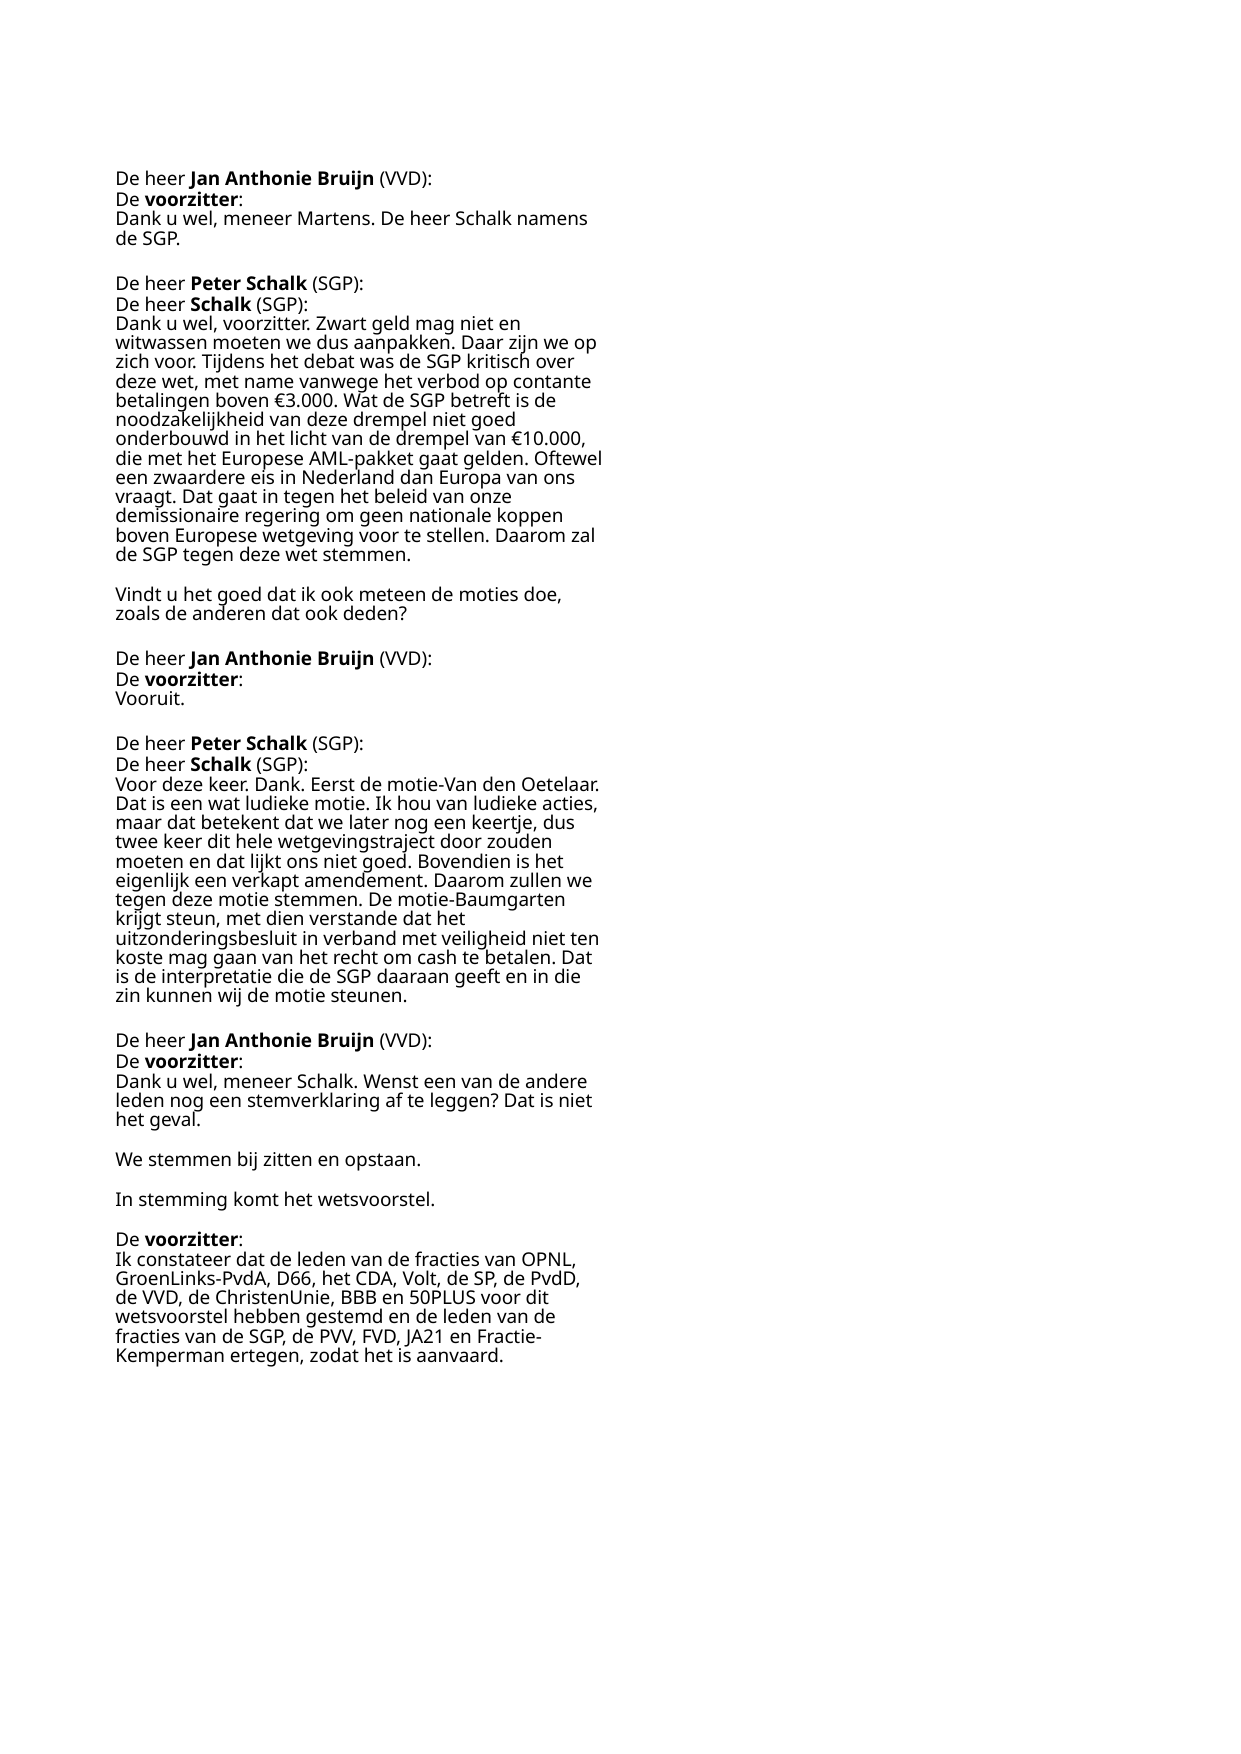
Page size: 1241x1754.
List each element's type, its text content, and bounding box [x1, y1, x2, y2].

text De voorzitter: [115, 191, 605, 210]
text De voorzitter: [115, 1231, 605, 1251]
text Ik constateer dat de leden van de fracties van OPNL, GroenLinks-PvdA, D66, het CDA, Volt, de SP, de PvdD, de VVD, de ChristenUnie, BBB en 50PLUS voor dit wetsvoorstel hebben gestemd en de leden van de fracties van de SGP, de PVV, FVD, JA21 en Fractie-Kemperman ertegen, zodat het is aanvaard. [115, 1251, 605, 1366]
text De voorzitter: [115, 671, 605, 690]
text We stemmen bij zitten en opstaan. [115, 1151, 605, 1170]
text Dank u wel, meneer Schalk. Wenst een van de andere leden nog een stemverklaring af te leggen? Dat is niet het geval. [115, 1073, 605, 1130]
text Voor deze keer. Dank. Eerst de motie-Van den Oetelaar. Dat is een wat ludieke motie. Ik hou van ludieke acties, maar dat betekent dat we later nog een keertje, dus twee keer dit hele wetgevingstraject door zouden moeten en dat lijkt ons niet goed. Bovendien is het eigenlijk een verkapt amendement. Daarom zullen we tegen deze motie stemmen. De motie-Baumgarten krijgt steun, met dien verstande dat het uitzonderingsbesluit in verband met veiligheid niet ten koste mag gaan van het recht om cash te betalen. Dat is de interpretatie die de SGP daaraan geeft en in die zin kunnen wij de motie steunen. [115, 776, 605, 1007]
text In stemming komt het wetsvoorstel. [115, 1191, 605, 1211]
text Vindt u het goed dat ik ook meteen de moties doe, zoals de anderen dat ook deden? [115, 586, 605, 624]
text De heer Schalk (SGP): [115, 296, 605, 315]
text Dank u wel, meneer Martens. De heer Schalk namens de SGP. [115, 210, 605, 249]
text De voorzitter: [115, 1053, 605, 1073]
text De heer Jan Anthonie Bruijn (VVD): [115, 165, 605, 191]
text De heer Peter Schalk (SGP): [115, 270, 605, 296]
text Vooruit. [115, 690, 605, 710]
text De heer Schalk (SGP): [115, 756, 605, 776]
text De heer Jan Anthonie Bruijn (VVD): [115, 1028, 605, 1053]
text Dank u wel, voorzitter. Zwart geld mag niet en witwassen moeten we dus aanpakken. Daar zijn we op zich voor. Tijdens het debat was de SGP kritisch over deze wet, met name vanwege het verbod op contante betalingen boven €3.000. Wat de SGP betreft is de noodzakelijkheid van deze drempel niet goed onderbouwd in het licht van de drempel van €10.000, die met het Europese AML-pakket gaat gelden. Oftewel een zwaardere eis in Nederland dan Europa van ons vraagt. Dat gaat in tegen het beleid van onze demissionaire regering om geen nationale koppen boven Europese wetgeving voor te stellen. Daarom zal de SGP tegen deze wet stemmen. [115, 315, 605, 565]
text De heer Peter Schalk (SGP): [115, 731, 605, 756]
text De heer Jan Anthonie Bruijn (VVD): [115, 645, 605, 671]
